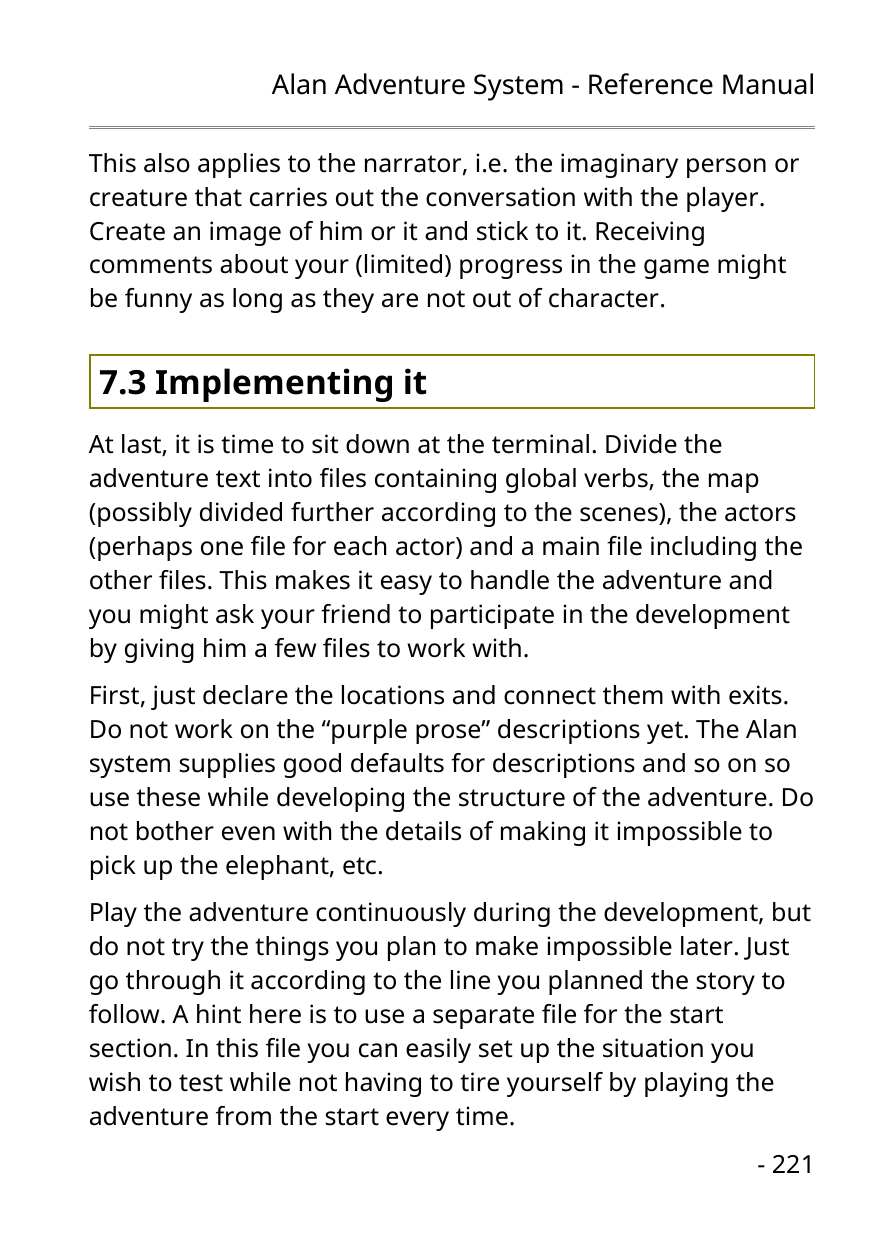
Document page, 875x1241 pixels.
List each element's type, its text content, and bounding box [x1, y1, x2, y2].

text At last, it is time to sit down at the terminal. Divide the adventure text into files containing global verbs, the map (possibly divided further according to the scenes), the actors (perhaps one file for each actor) and a main file including the other files. This makes it easy to handle the adventure and you might ask your friend to participate in the development by giving him a few files to work with. [88, 427, 815, 665]
text First, just declare the locations and connect them with exits. Do not work on the “purple prose” descriptions yet. The Alan system supplies good defaults for descriptions and so on so use these while developing the structure of the adventure. Do not bother even with the details of making it impossible to pick up the elephant, etc. [88, 678, 815, 882]
text Play the adventure continuously during the development, but do not try the things you plan to make impossible later. Just go through it according to the line you planned the story to follow. A hint here is to use a separate file for the start section. In this file you can easily set up the situation you wish to test while not having to tire yourself by playing the adventure from the start every time. [88, 895, 815, 1132]
subtitle Implementing it [91, 356, 814, 407]
text This also applies to the narrator, i.e. the imaginary person or creature that car­ries out the conversation with the player. Create an image of him or it and stick to it. Receiving comments about your (limited) progress in the game might be funny as long as they are not out of character. [88, 146, 815, 315]
